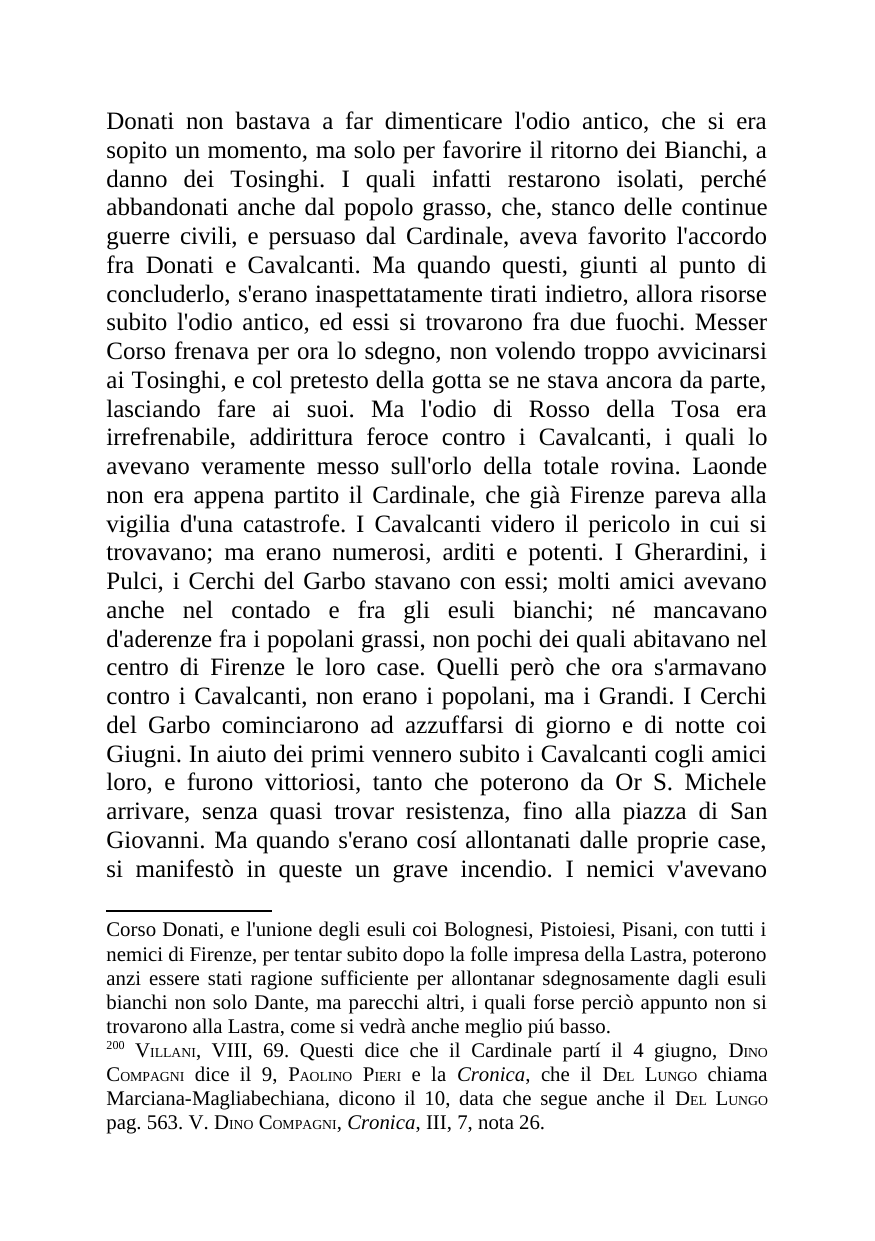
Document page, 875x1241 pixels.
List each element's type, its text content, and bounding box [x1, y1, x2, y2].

text Donati non bastava a far dimenticare l'odio antico, che si era sopito un momento, ma solo per favorire il ritorno dei Bianchi, a danno dei Tosinghi. I quali infatti restarono isolati, perché abbandonati anche dal popolo grasso, che, stanco delle continue guerre civili, e persuaso dal Cardinale, aveva favorito l'accordo fra Donati e Cavalcanti. Ma quando questi, giunti al punto di concluderlo, s'erano inaspettatamente tirati indietro, allora risorse subito l'odio antico, ed essi si trovarono fra due fuochi. Messer Corso frenava per ora lo sdegno, non volendo troppo avvicinarsi ai Tosinghi, e col pretesto della gotta se ne stava ancora da parte, lasciando fare ai suoi. Ma l'odio di Rosso della Tosa era irrefrenabile, addirittura feroce contro i Cavalcanti, i quali lo avevano veramente messo sull'orlo della totale rovina. Laonde non era appena partito il Cardinale, che già Firenze pareva alla vigilia d'una catastrofe. I Cavalcanti videro il pericolo in cui si trovavano; ma erano numerosi, arditi e potenti. I Gherardini, i Pulci, i Cerchi del Garbo stavano con essi; molti amici avevano anche nel contado e fra gli esuli bianchi; né mancavano d'aderenze fra i popolani grassi, non pochi dei quali abitavano nel centro di Firenze le loro case. Quelli però che ora s'armavano contro i Cavalcanti, non erano i popolani, ma i Grandi. I Cerchi del Garbo cominciarono ad azzuffarsi di giorno e di notte coi Giugni. In aiuto dei primi vennero subito i Cavalcanti cogli amici loro, e furono vittoriosi, tanto che poterono da Or S. Michele arrivare, senza quasi trovar resistenza, fino alla piazza di San Giovanni. Ma quando s'erano cosí allontanati dalle proprie case, si manifestò in queste un grave incendio. I nemici v'avevano [106, 106, 768, 882]
text Villani, VIII, 69. Questi dice che il Cardinale partí il 4 giugno, Dino Compagni dice il 9, Paolino Pieri e la Cronica, che il Del Lungo chiama Marciana-Magliabechiana, dicono il 10, data che segue anche il Del Lungo pag. 563. V. Dino Compagni, Cronica, III, 7, nota 26. [106, 1038, 768, 1134]
text Corso Donati, e l'unione degli esuli coi Bolognesi, Pistoiesi, Pisani, con tutti i nemici di Firenze, per tentar subito dopo la folle impresa della Lastra, poterono anzi essere stati ragione sufficiente per allontanar sdegnosamente dagli esuli bianchi non solo Dante, ma parecchi altri, i quali forse perciò appunto non si trovarono alla Lastra, come si vedrà anche meglio piú basso. [106, 917, 768, 1038]
